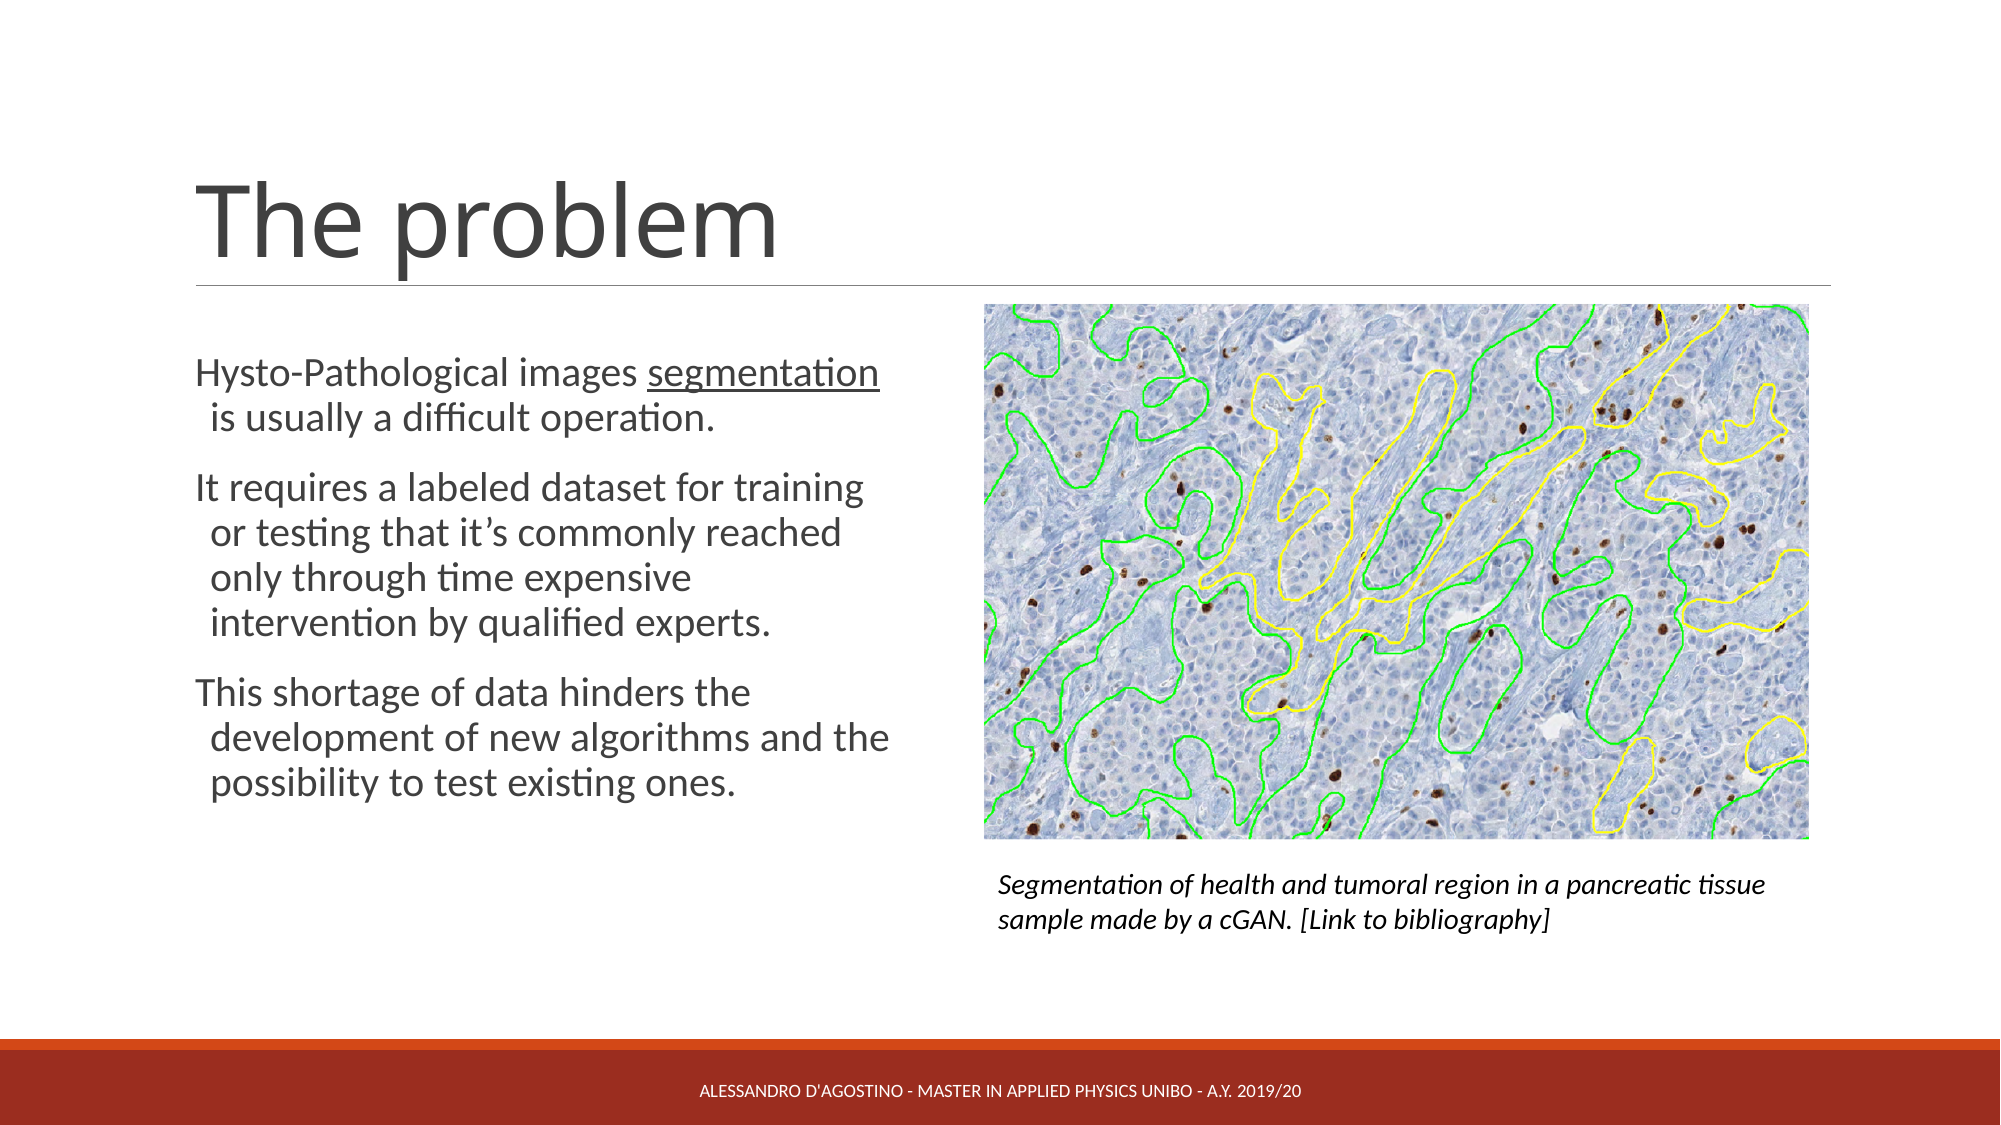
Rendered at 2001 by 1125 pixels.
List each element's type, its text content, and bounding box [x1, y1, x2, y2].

text_box Segmentation of health and tumoral region in a pancreatic tissue sample made by a cGAN. [Link to bibliography] [983, 857, 1809, 944]
text_box Alessandro d'Agostino - Master in Applied Physics UniBo - a.y. 2019/20 [604, 1059, 1396, 1120]
list Hysto-Pathological images segmentation is usually a difficult operation. It requires a labeled dataset for training or testing that it’s commonly reached only through time expensive intervention by qualified experts. This shortage of data hinders the development of new algorithms and the possibility to test existing ones. [180, 342, 896, 1003]
title The problem [180, 47, 1831, 286]
picture [983, 302, 1809, 841]
